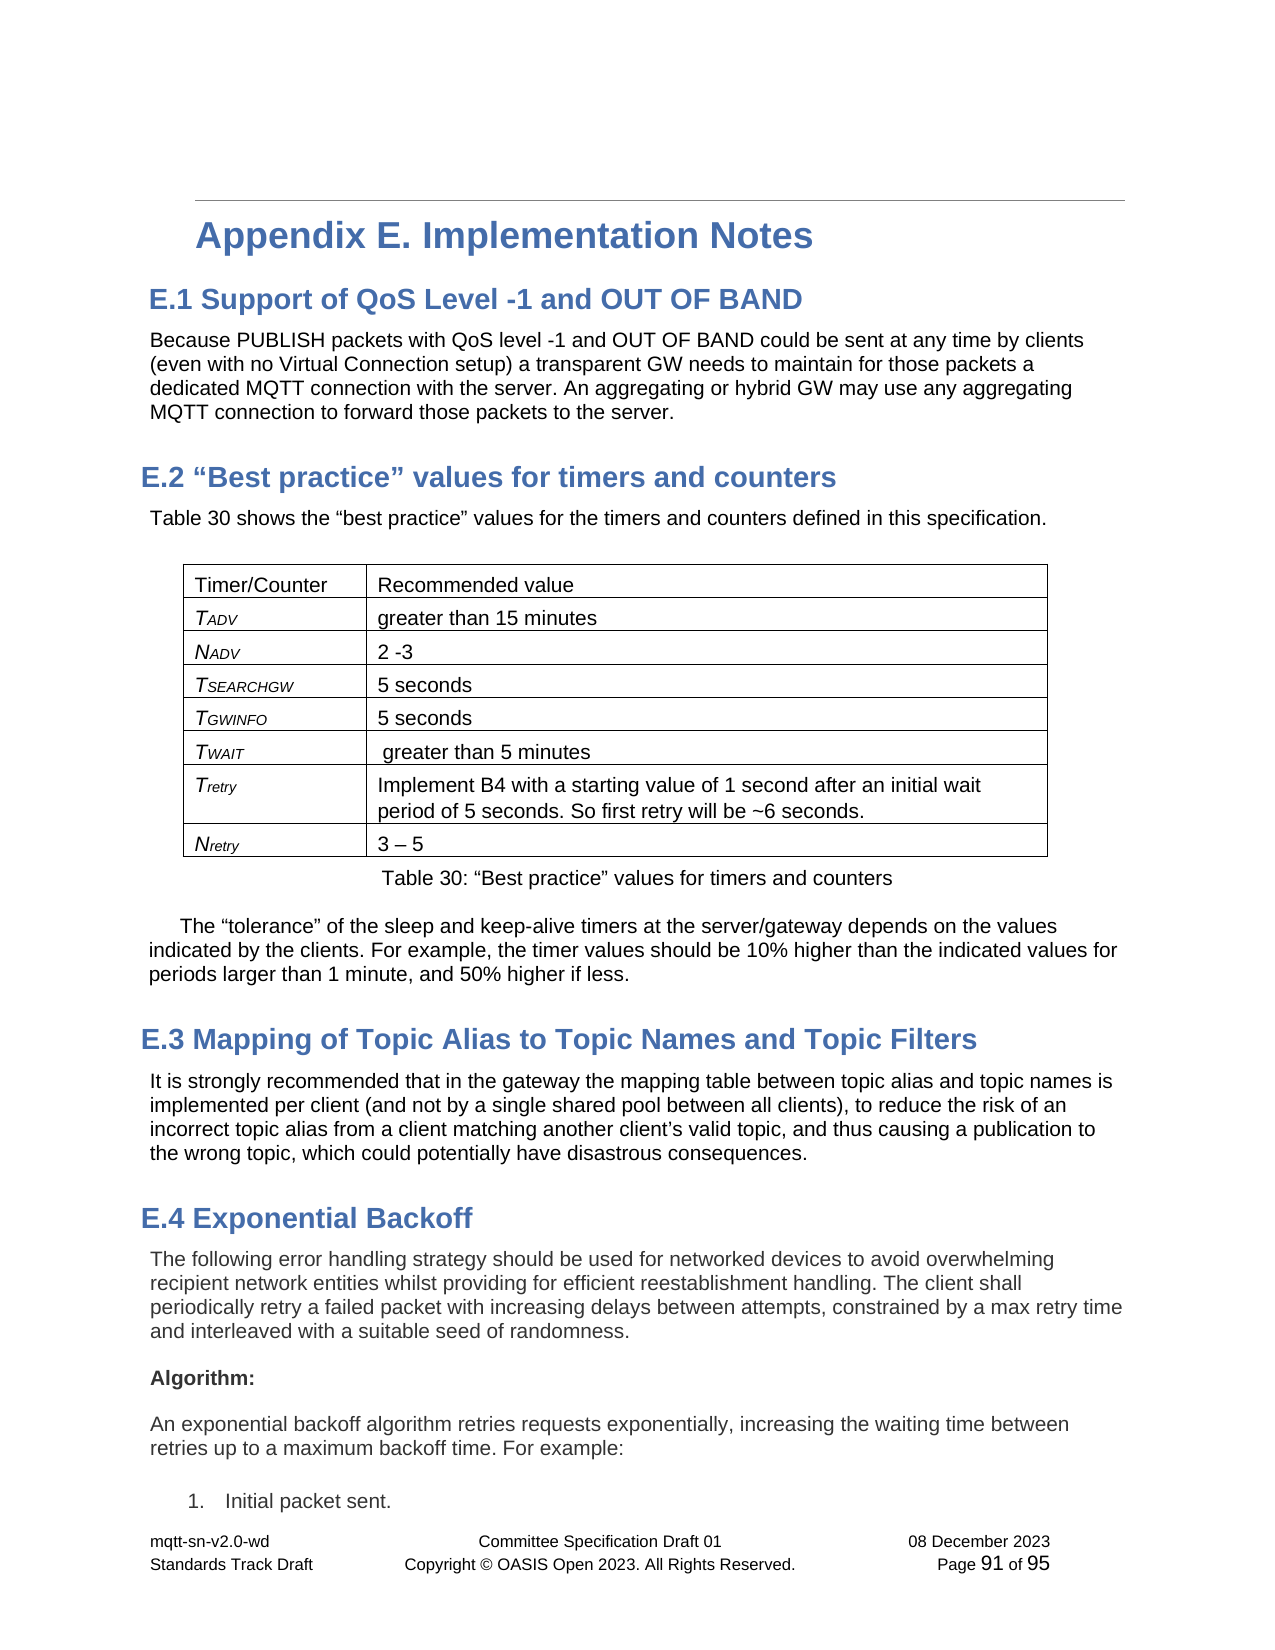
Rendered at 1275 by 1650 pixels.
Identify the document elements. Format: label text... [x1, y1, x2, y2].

subtitle E.4 Exponential Backoff [141, 1201, 1125, 1234]
text An exponential backoff algorithm retries requests exponentially, increasing the waiting time between retries up to a maximum backoff time. For example: [150, 1412, 1125, 1460]
text The “tolerance” of the sleep and keep-alive timers at the server/gateway depends on the values indicated by the clients. For example, the timer values should be 10% higher than the indicated values for periods larger than 1 minute, and 50% higher if less. [148, 914, 1124, 986]
text Table 30 shows the “best practice” values for the timers and counters defined in this specification. [149, 506, 1124, 530]
table_cell NADV [184, 631, 366, 663]
table_cell 5 seconds [367, 665, 1047, 697]
table_cell TGWINFO [184, 698, 366, 730]
table_cell 2 -3 [367, 631, 1047, 663]
table_header Timer/Counter [184, 565, 366, 597]
table_cell greater than 15 minutes [367, 598, 1047, 630]
table_cell TADV [184, 598, 366, 630]
text The following error handling strategy should be used for networked devices to avoid overwhelming recipient network entities whilst providing for efficient reestablishment handling. The client shall periodically retry a failed packet with increasing delays between attempts, constrained by a max retry time and interleaved with a suitable seed of randomness. [150, 1247, 1125, 1343]
subtitle Appendix E. Implementation Notes [195, 201, 1125, 257]
table_cell TWAIT [184, 731, 366, 763]
table_cell greater than 5 minutes [367, 731, 1047, 763]
table_cell Tretry [184, 765, 366, 823]
table_cell TSEARCHGW [184, 665, 366, 697]
table_header Recommended value [367, 565, 1047, 597]
text Because PUBLISH packets with QoS level -1 and OUT OF BAND could be sent at any time by clients (even with no Virtual Connection setup) a transparent GW needs to maintain for those packets a dedicated MQTT connection with the server. An aggregating or hybrid GW may use any aggregating MQTT connection to forward those packets to the server. [149, 328, 1124, 423]
subtitle E.2 “Best practice” values for timers and counters [141, 460, 1125, 494]
subtitle E.3 Mapping of Topic Alias to Topic Names and Topic Filters [141, 1022, 1125, 1056]
table_cell 3 – 5 [367, 824, 1047, 856]
table_cell Nretry [184, 824, 366, 856]
text It is strongly recommended that in the gateway the mapping table between topic alias and topic names is implemented per client (and not by a single shared pool between all clients), to reduce the risk of an incorrect topic alias from a client matching another client’s valid topic, and thus causing a publication to the wrong topic, which could potentially have disastrous consequences. [149, 1068, 1124, 1164]
text Algorithm: [150, 1365, 1125, 1389]
table_cell Implement B4 with a starting value of 1 second after an initial wait period of 5 seconds. So first retry will be ~6 seconds. [367, 765, 1047, 823]
text Table 30: “Best practice” values for timers and counters [150, 865, 1124, 889]
subtitle E.1 Support of QoS Level -1 and OUT OF BAND [141, 282, 1125, 315]
table_cell 5 seconds [367, 698, 1047, 730]
list Initial packet sent. [187, 1489, 1125, 1513]
